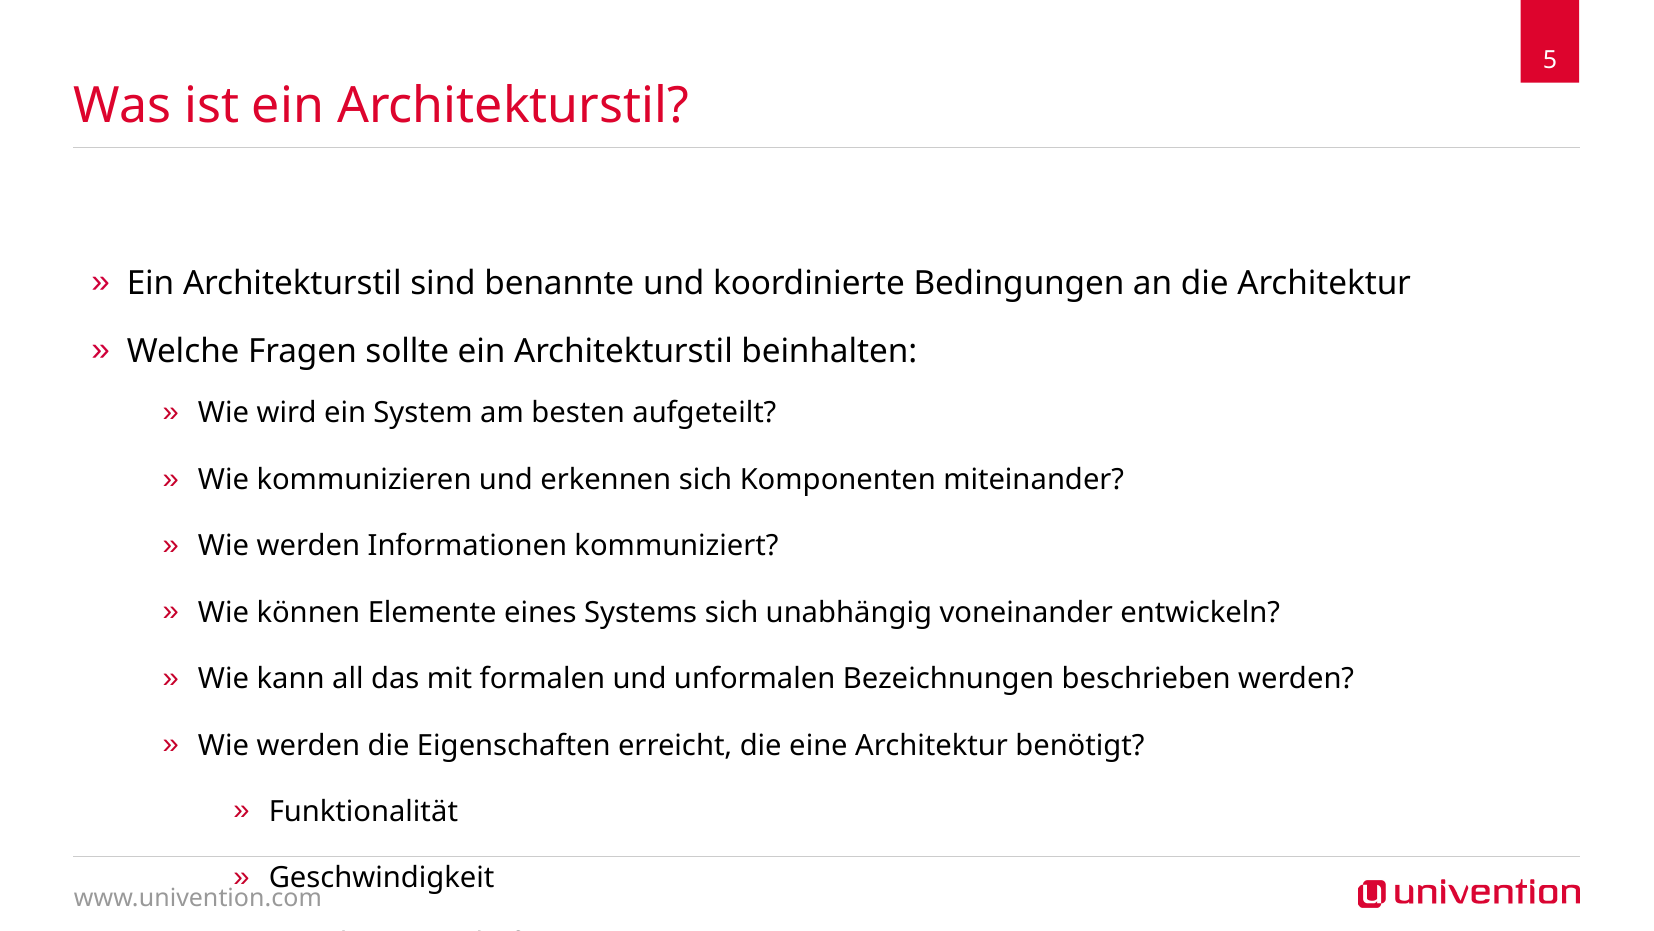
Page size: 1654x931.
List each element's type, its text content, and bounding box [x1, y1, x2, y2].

list Ein Architekturstil sind benannte und koordinierte Bedingungen an die Architektur Welche Fragen sollte ein Architekturstil beinhalten: Wie wird ein System am besten aufgeteilt? Wie kommunizieren und erkennen sich Komponenten miteinander? Wie werden Informationen kommuniziert? Wie können Elemente eines Systems sich unabhängig voneinander entwickeln? Wie kann all das mit formalen und unformalen Bezeichnungen beschrieben werden? Wie werden die Eigenschaften erreicht, die eine Architektur benötigt? Funktionalität Geschwindigkeit Soziale Eigenschaften [73, 236, 1580, 827]
title Was ist ein Architekturstil? [73, 59, 1580, 148]
picture [1358, 879, 1580, 908]
